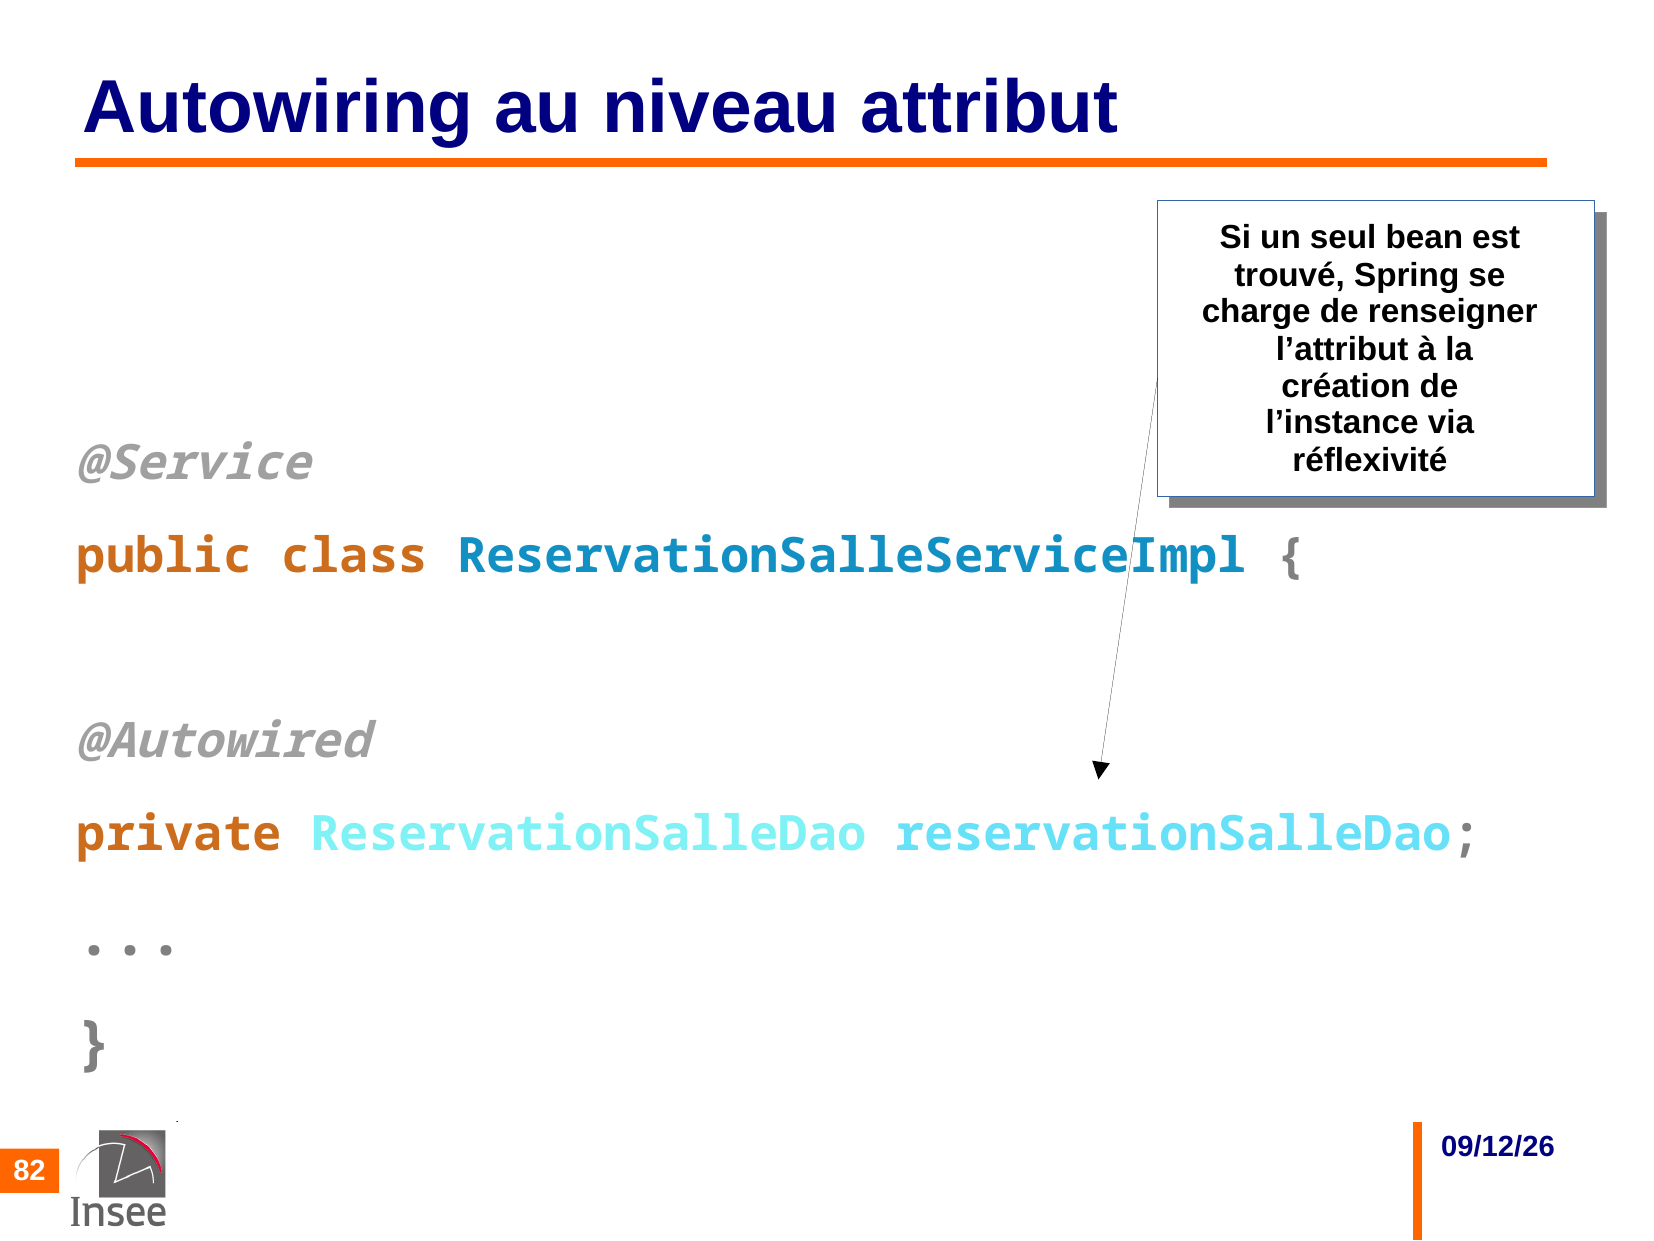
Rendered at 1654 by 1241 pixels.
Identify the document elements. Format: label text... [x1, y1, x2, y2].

text_box Si un seul bean est trouvé, Spring se charge de renseigner l’attribut à la création de l’instance via réflexivité [1187, 211, 1554, 486]
title Autowiring au niveau attribut [82, 49, 1619, 163]
text_box [1157, 200, 1595, 497]
picture [62, 1121, 178, 1241]
list @Service public class ReservationSalleServiceImpl { @Autowired private ReservationSalleDao reservationSalleDao; ... } [76, 236, 1542, 1087]
